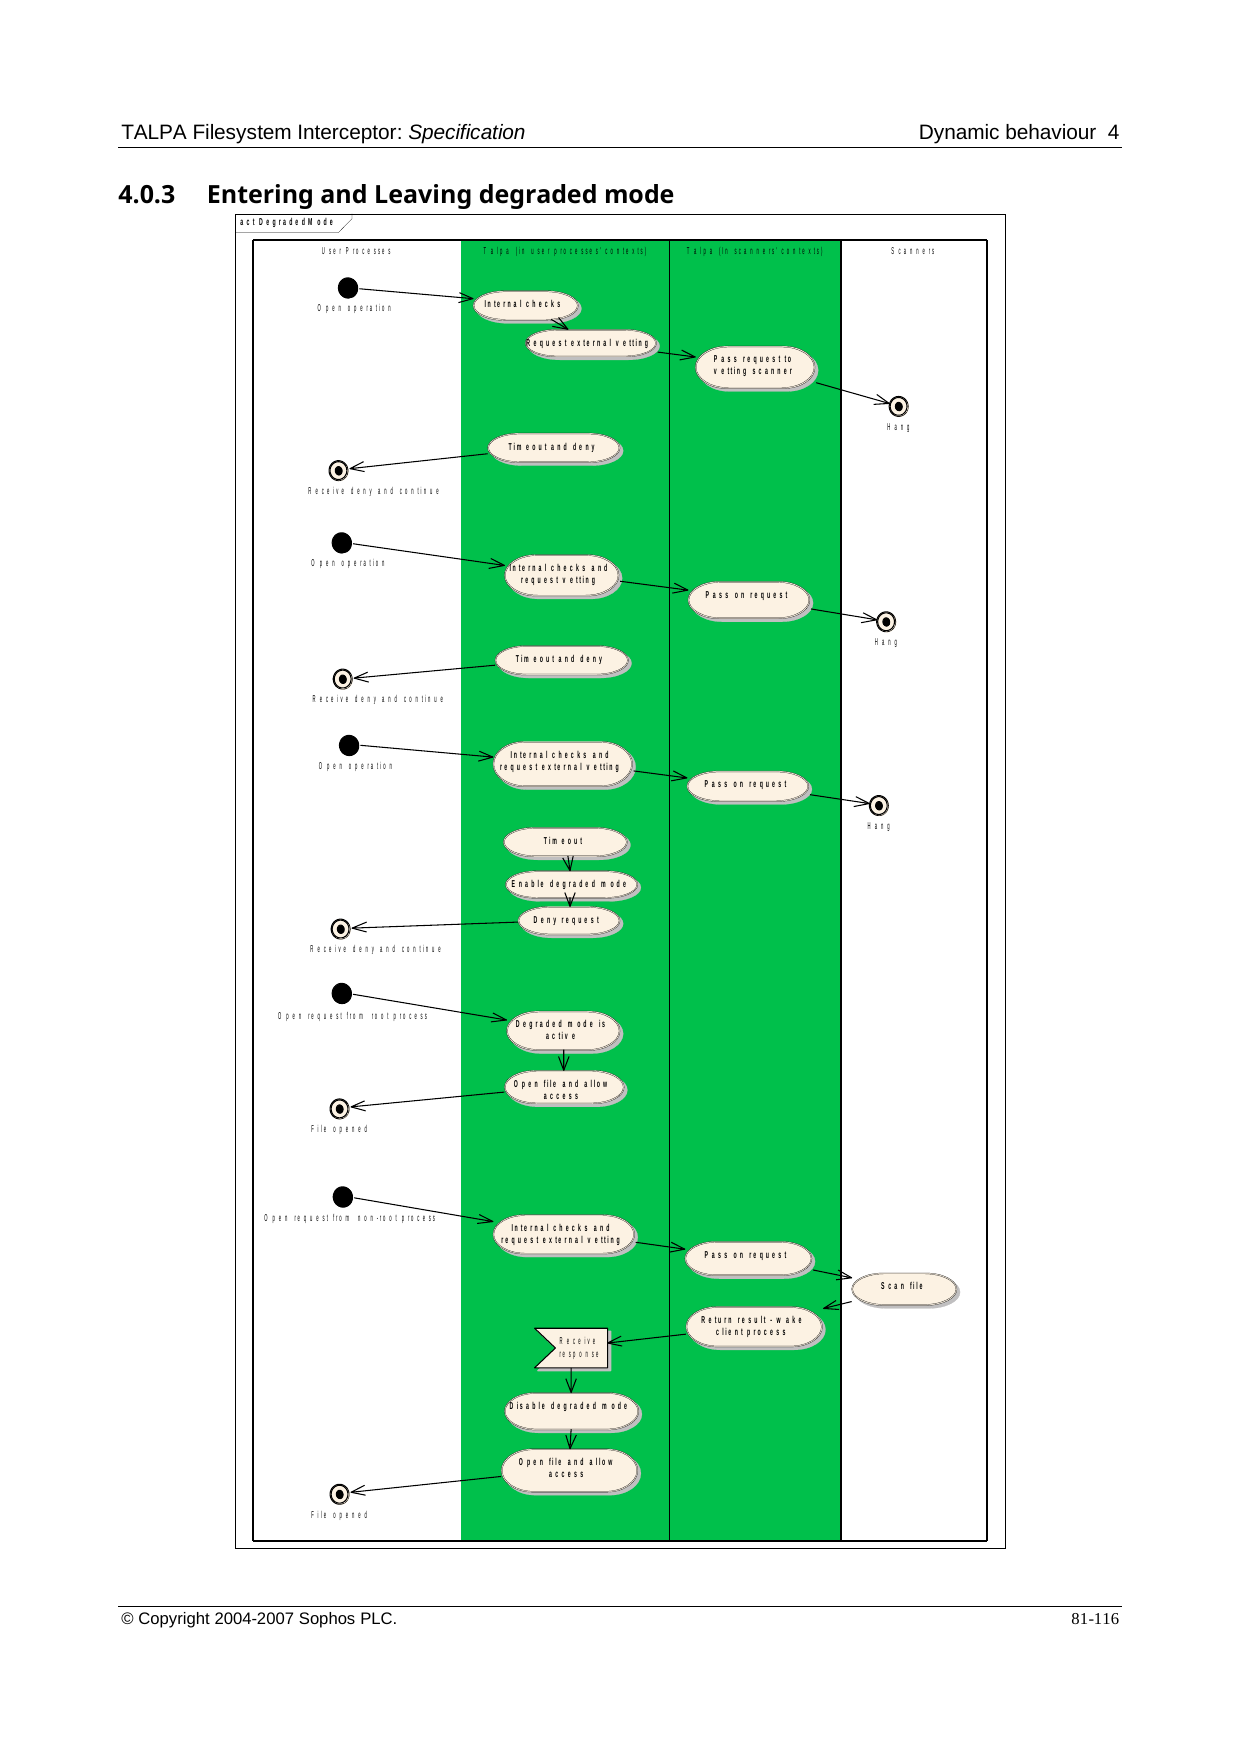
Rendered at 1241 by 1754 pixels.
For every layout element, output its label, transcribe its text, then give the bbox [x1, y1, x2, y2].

subtitle Entering and Leaving degraded mode [118, 177, 1122, 211]
